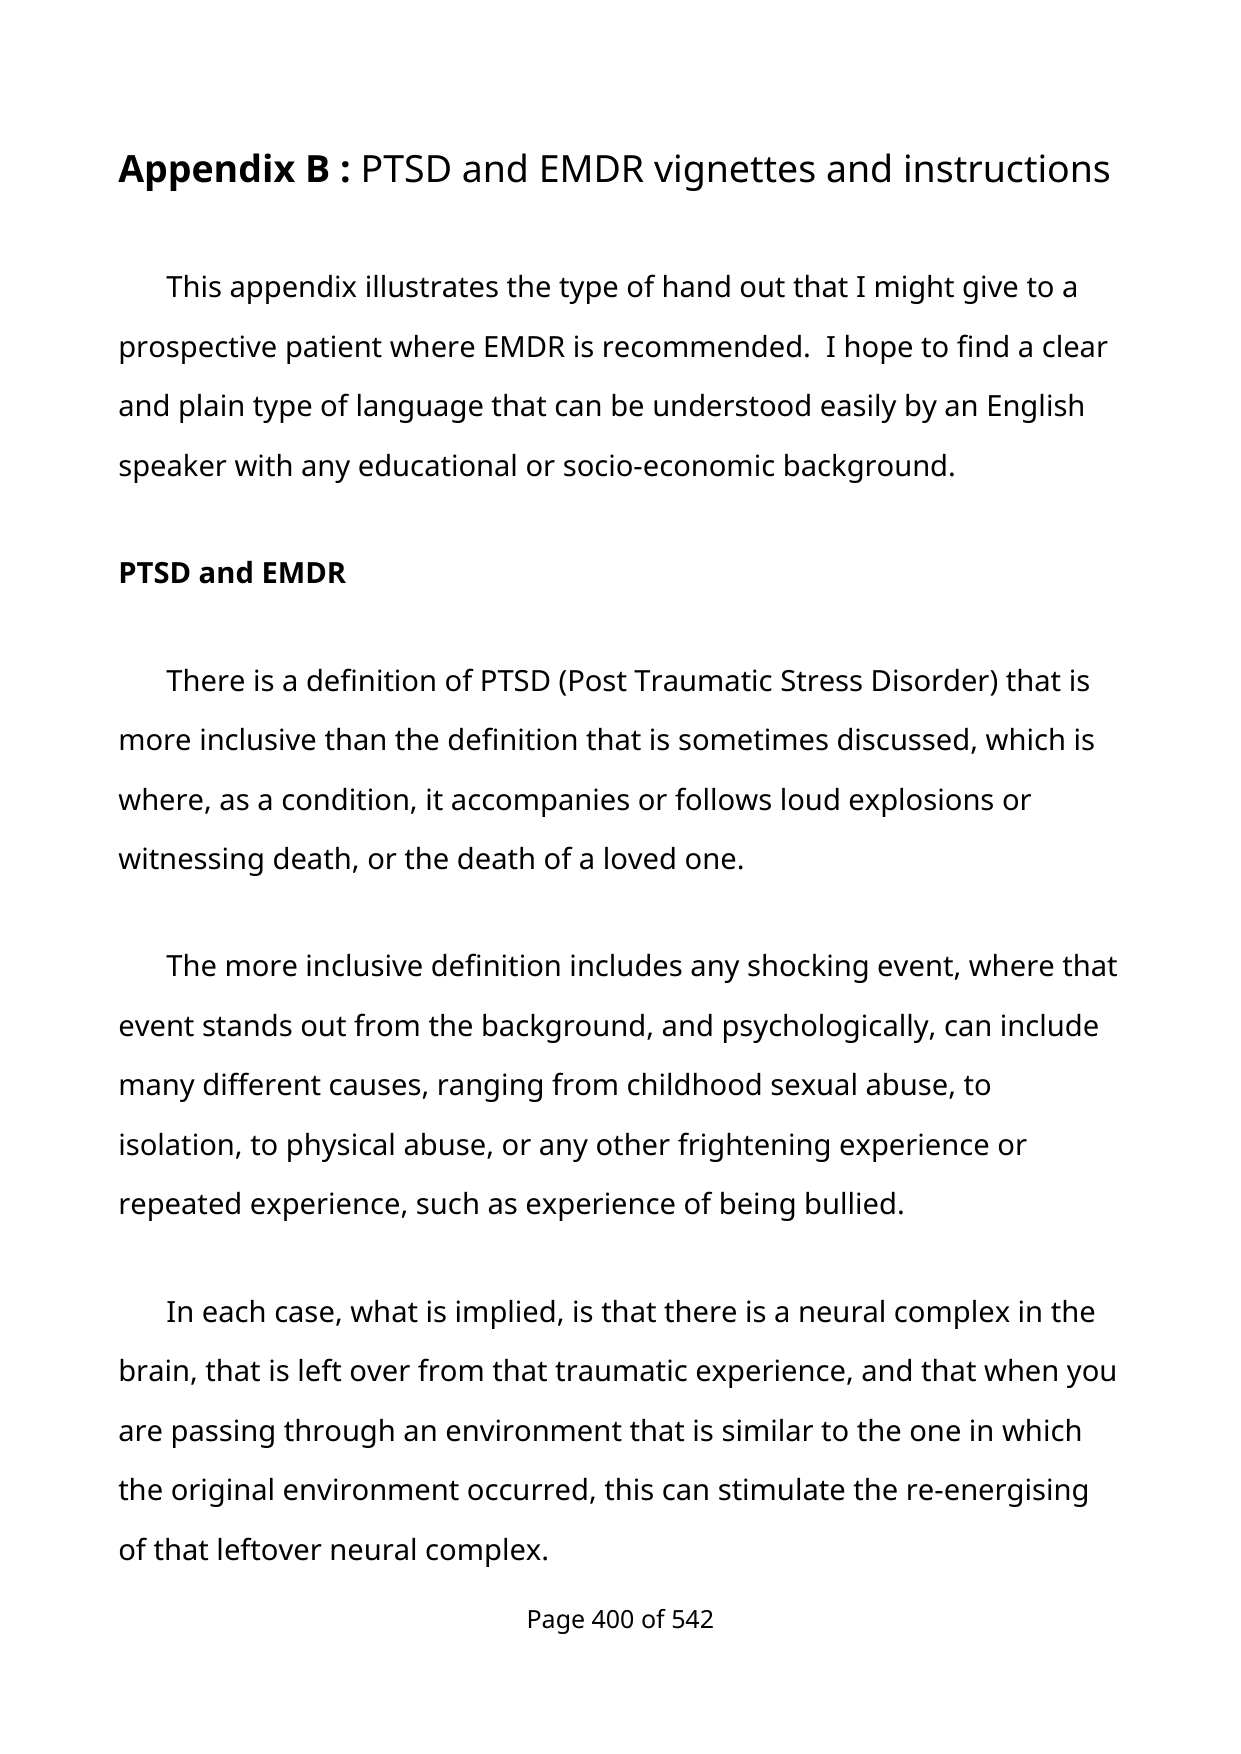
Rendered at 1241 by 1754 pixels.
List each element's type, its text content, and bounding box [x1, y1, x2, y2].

text This appendix illustrates the type of hand out that I might give to a prospective patient where EMDR is recommended. I hope to find a clear and plain type of language that can be understood easily by an English speaker with any educational or socio-economic background. [118, 267, 1122, 485]
text There is a definition of PTSD (Post Traumatic Stress Disorder) that is more inclusive than the definition that is sometimes discussed, which is where, as a condition, it accompanies or follows loud explosions or witnessing death, or the death of a loved one. [118, 660, 1122, 878]
text In each case, what is implied, is that there is a neural complex in the brain, that is left over from that traumatic experience, and that when you are passing through an environment that is similar to the one in which the original environment occurred, this can stimulate the re-energising of that leftover neural complex. [118, 1291, 1122, 1568]
text PTSD and EMDR [118, 552, 1122, 592]
text The more inclusive definition includes any shocking event, where that event stands out from the background, and psychologically, can include many different causes, ranging from childhood sexual abuse, to isolation, to physical abuse, or any other frightening experience or repeated experience, such as experience of being bullied. [118, 946, 1122, 1223]
text Appendix B : PTSD and EMDR vignettes and instructions [118, 142, 1122, 193]
